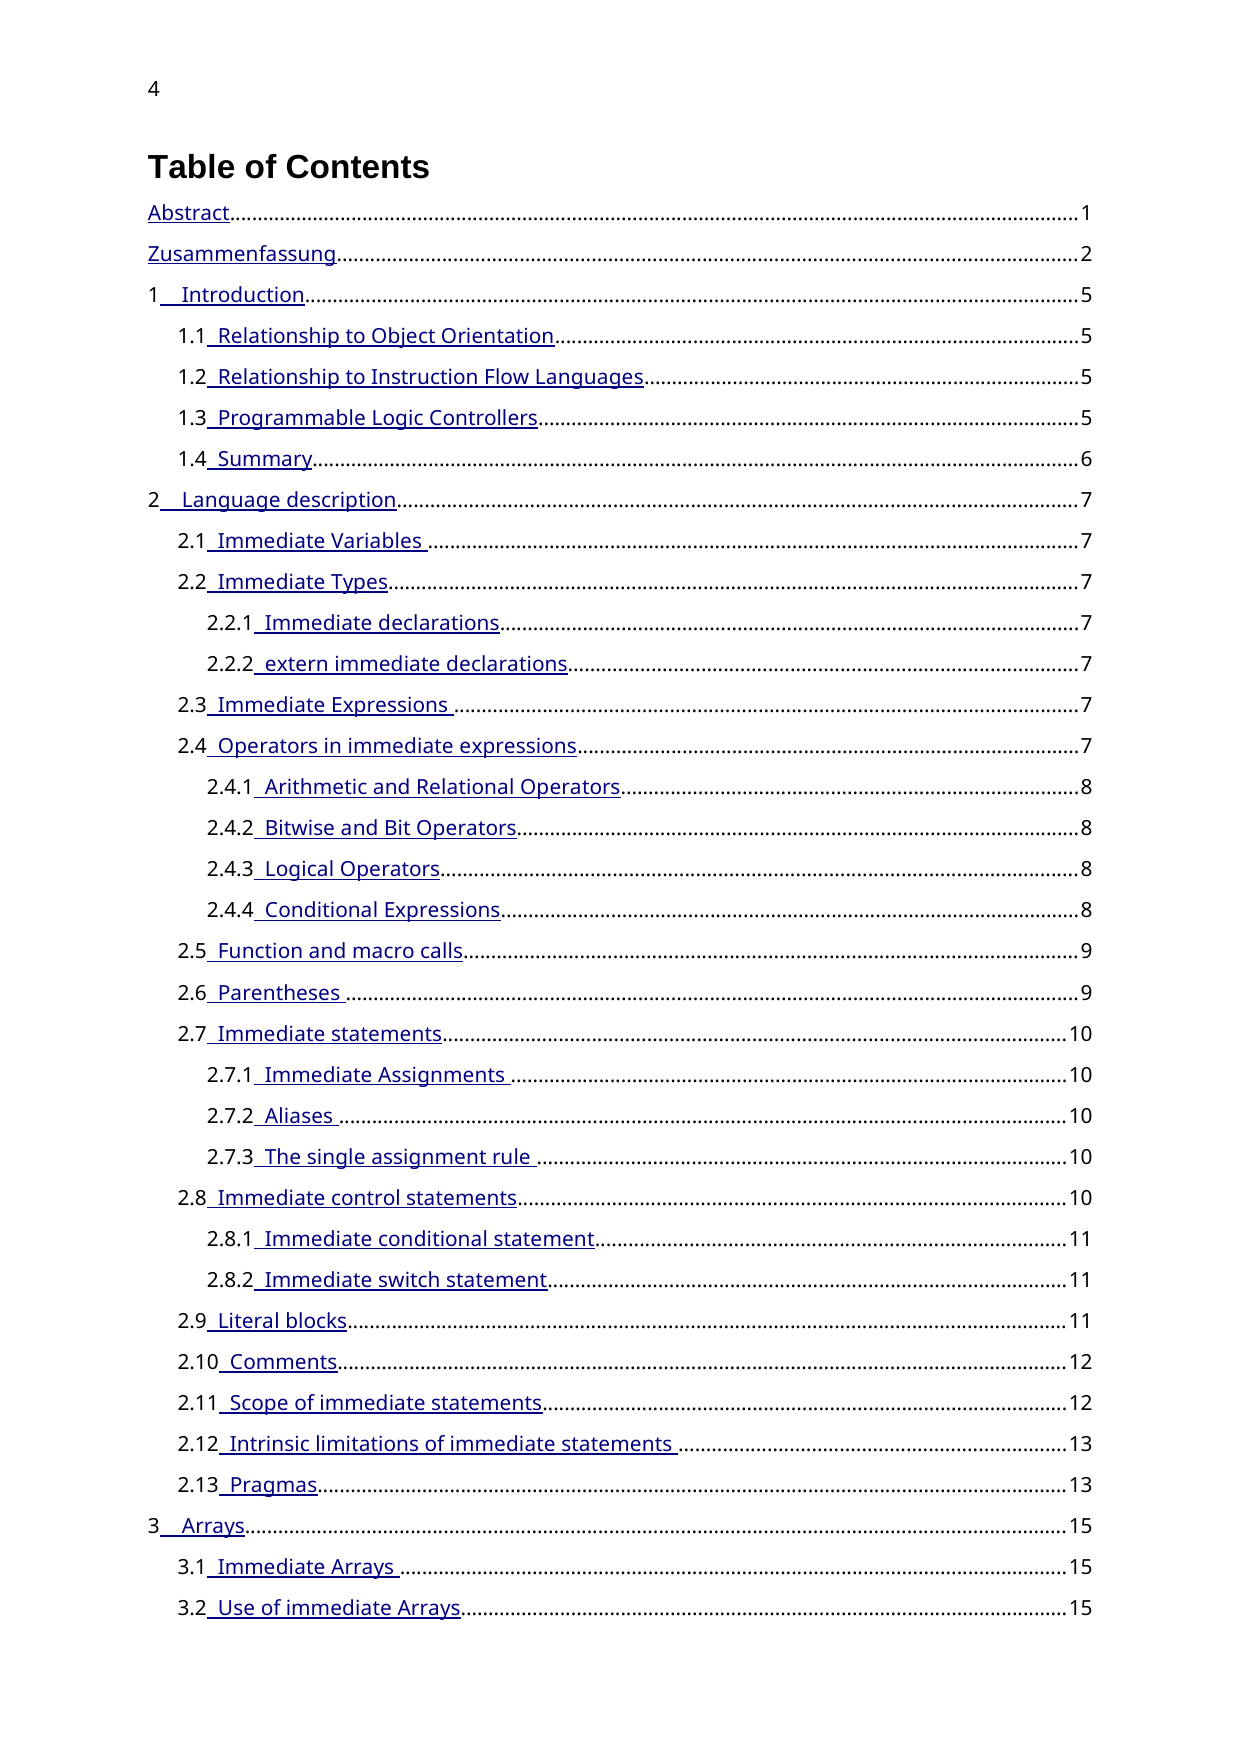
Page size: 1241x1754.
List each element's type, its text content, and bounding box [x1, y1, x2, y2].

text 2.4.2 Bitwise and Bit Operators 8 [207, 813, 1092, 842]
text 2.9 Literal blocks 11 [177, 1306, 1092, 1334]
text 2.13 Pragmas 13 [177, 1470, 1092, 1498]
text 2.7.2 Aliases 10 [207, 1101, 1092, 1129]
text 2.11 Scope of immediate statements 12 [177, 1388, 1092, 1416]
text 2 Language description 7 [148, 485, 1092, 513]
text 2.4.3 Logical Operators 8 [207, 854, 1092, 883]
text 2.4 Operators in immediate expressions 7 [177, 731, 1092, 760]
text 2.8.2 Immediate switch statement 11 [207, 1265, 1092, 1293]
text 1.1 Relationship to Object Orientation 5 [177, 321, 1092, 349]
text 3.1 Immediate Arrays 15 [177, 1552, 1092, 1581]
text Abstract 1 [148, 198, 1092, 226]
text 2.2 Immediate Types 7 [177, 567, 1092, 596]
text 2.10 Comments 12 [177, 1347, 1092, 1375]
text 2.2.1 Immediate declarations 7 [207, 608, 1092, 637]
text 1.4 Summary 6 [177, 444, 1092, 472]
text 2.8.1 Immediate conditional statement 11 [207, 1224, 1092, 1252]
text 2.7.3 The single assignment rule 10 [207, 1142, 1092, 1170]
subtitle Table of Contents [148, 148, 1092, 185]
text 2.12 Intrinsic limitations of immediate statements 13 [177, 1429, 1092, 1457]
text 3 Arrays 15 [148, 1511, 1092, 1539]
text 2.2.2 extern immediate declarations 7 [207, 649, 1092, 678]
text 2.4.4 Conditional Expressions 8 [207, 895, 1092, 924]
text 2.7 Immediate statements 10 [177, 1018, 1092, 1047]
text 3.2 Use of immediate Arrays 15 [177, 1593, 1092, 1622]
text 2.7.1 Immediate Assignments 10 [207, 1059, 1092, 1088]
text 2.3 Immediate Expressions 7 [177, 690, 1092, 719]
text 2.4.1 Arithmetic and Relational Operators 8 [207, 772, 1092, 801]
text 1.3 Programmable Logic Controllers 5 [177, 403, 1092, 431]
text 2.1 Immediate Variables 7 [177, 526, 1092, 554]
text 2.6 Parentheses 9 [177, 977, 1092, 1006]
text 2.8 Immediate control statements 10 [177, 1183, 1092, 1211]
text 1 Introduction 5 [148, 280, 1092, 308]
text 1.2 Relationship to Instruction Flow Languages 5 [177, 362, 1092, 390]
text Zusammenfassung 2 [148, 239, 1092, 267]
text 2.5 Function and macro calls 9 [177, 936, 1092, 965]
